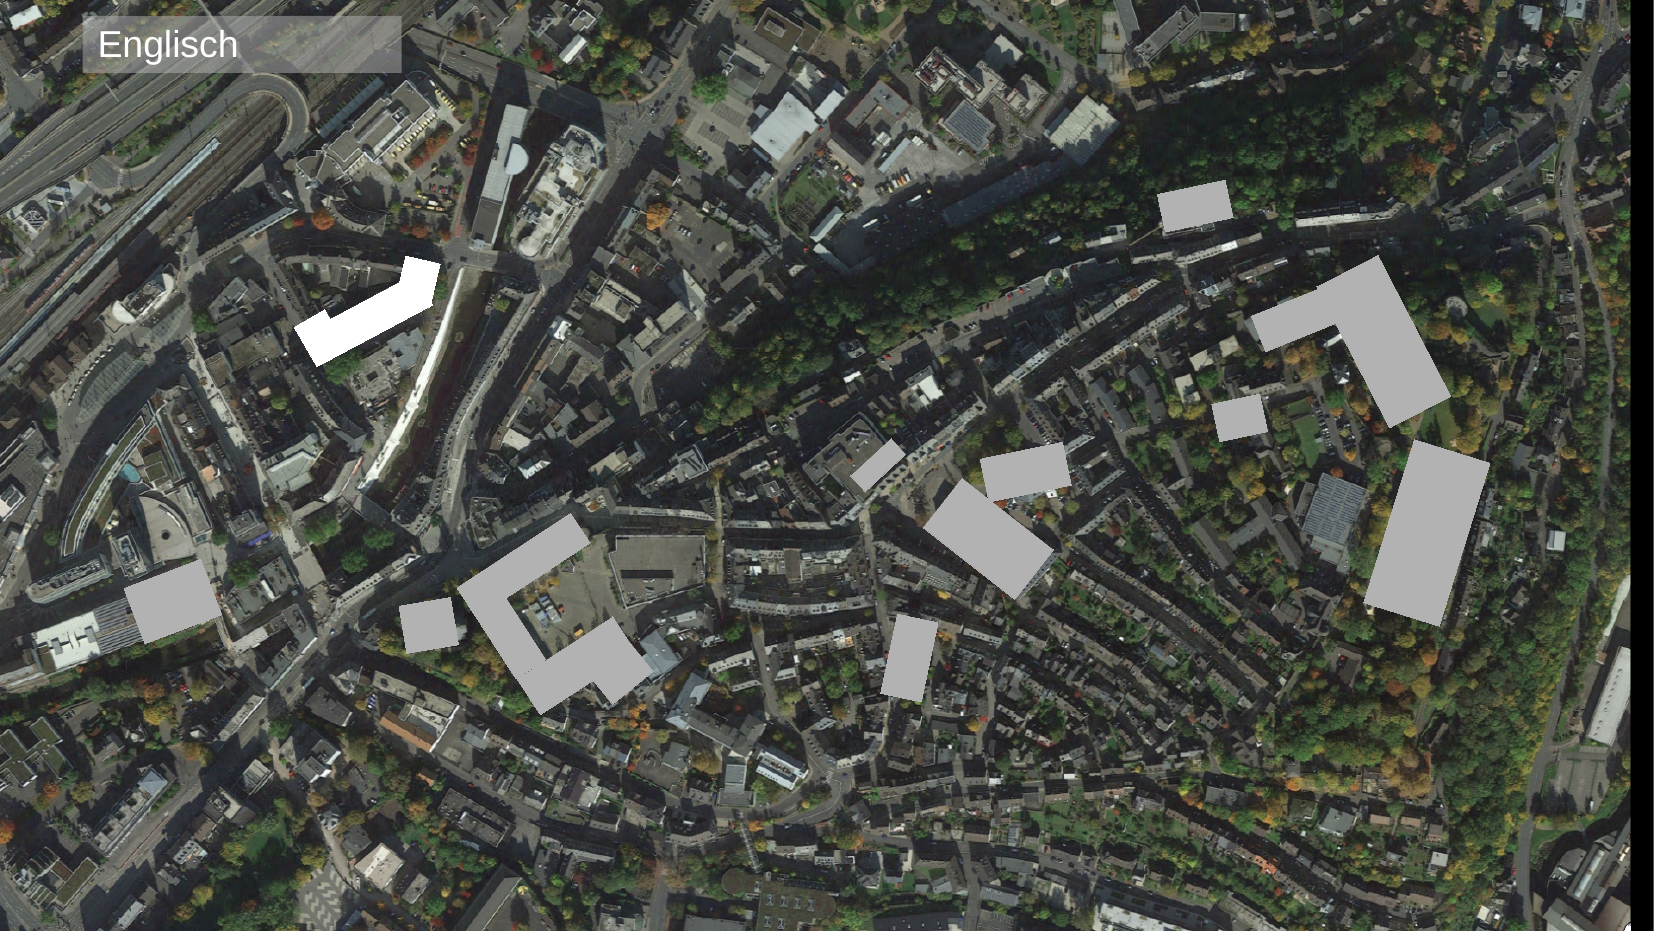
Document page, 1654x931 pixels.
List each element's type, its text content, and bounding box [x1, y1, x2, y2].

text_box [1157, 180, 1234, 232]
picture [0, 0, 1654, 931]
text_box Englisch [82, 15, 402, 73]
text_box [923, 442, 1072, 600]
text_box [124, 559, 222, 644]
text_box [880, 614, 938, 702]
text_box [850, 438, 906, 492]
text_box [294, 256, 441, 367]
text_box [1251, 255, 1451, 428]
text_box [457, 513, 654, 715]
text_box [1211, 394, 1268, 442]
text_box [399, 597, 459, 654]
text_box [1363, 439, 1490, 627]
